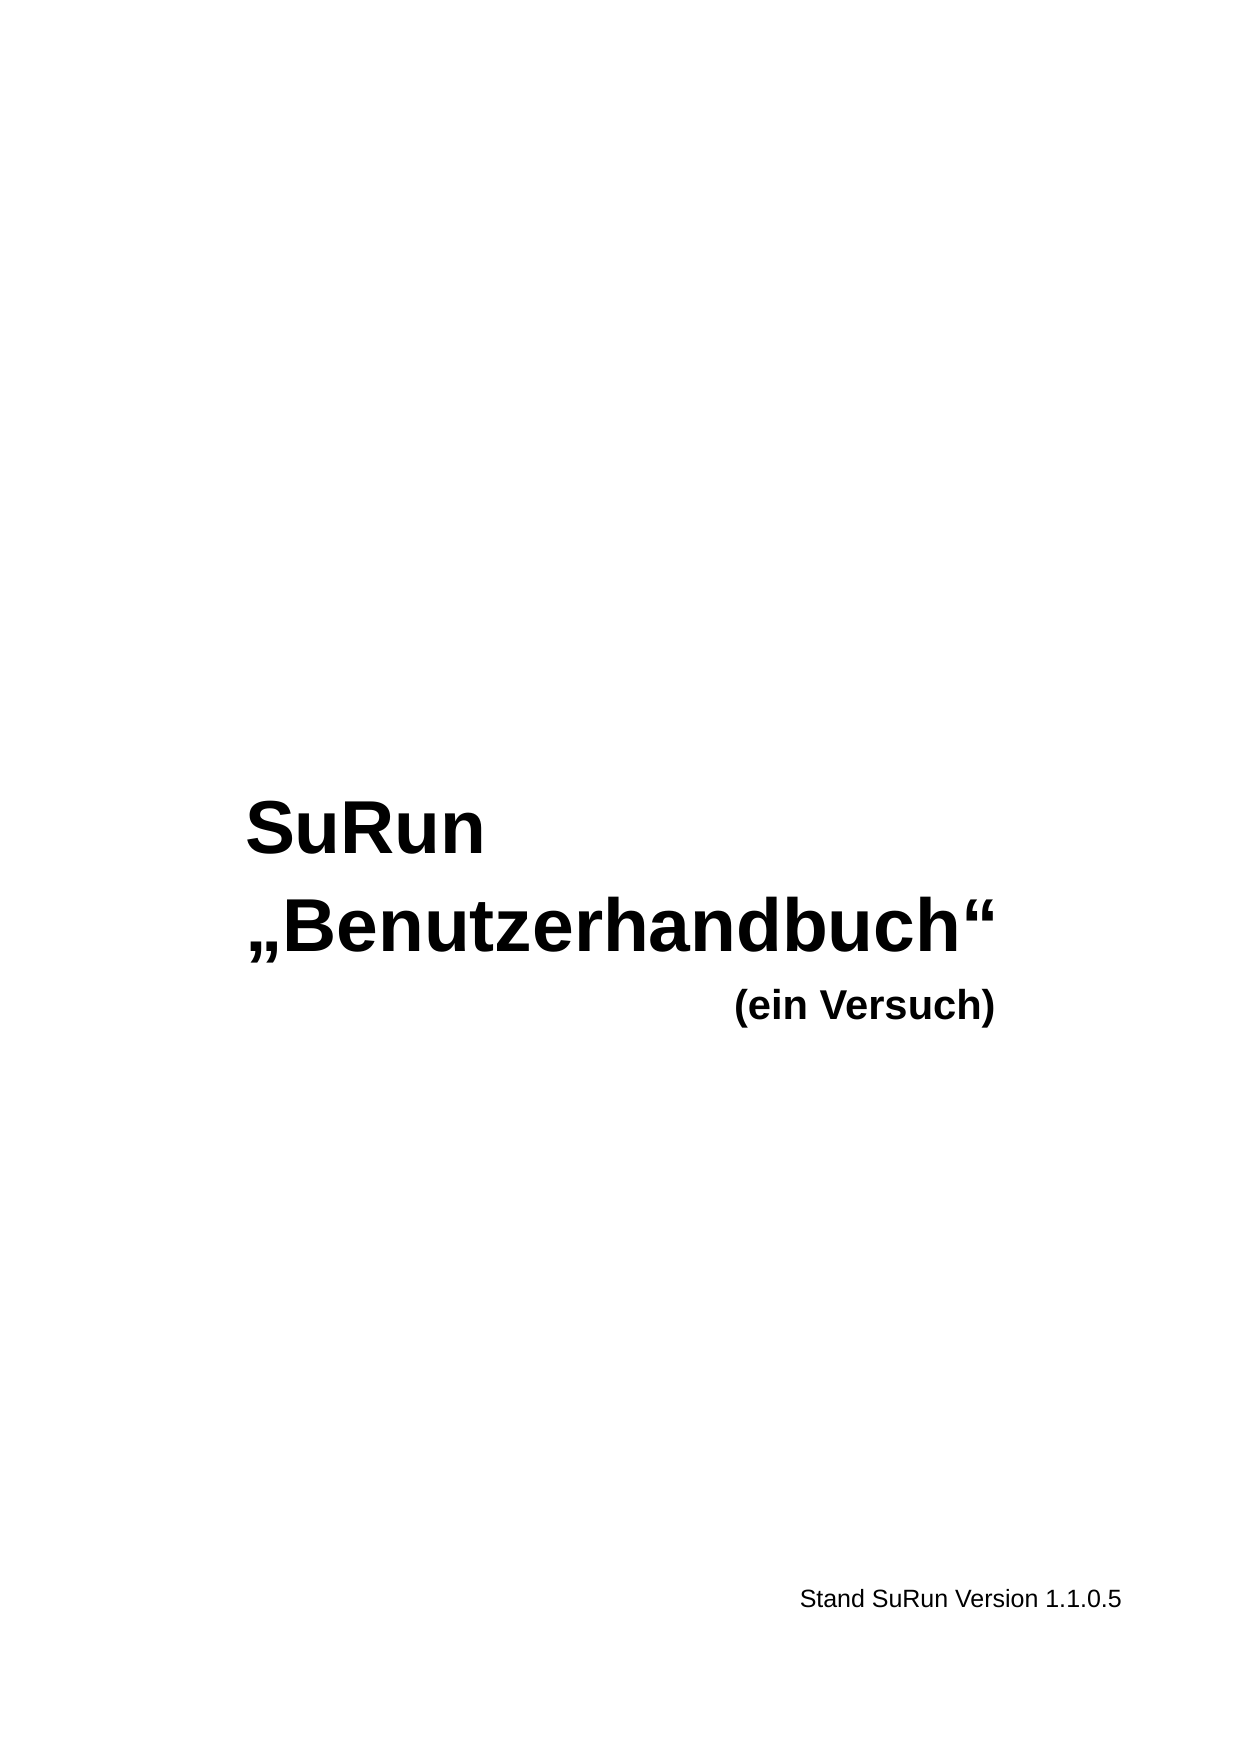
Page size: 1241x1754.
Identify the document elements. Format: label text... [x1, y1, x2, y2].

text Stand SuRun Version 1.1.0.5 [118, 1584, 1122, 1613]
text „Benutzerhandbuch“ [245, 881, 1122, 968]
text (ein Versuch) [118, 980, 995, 1028]
text SuRun [245, 783, 1122, 869]
